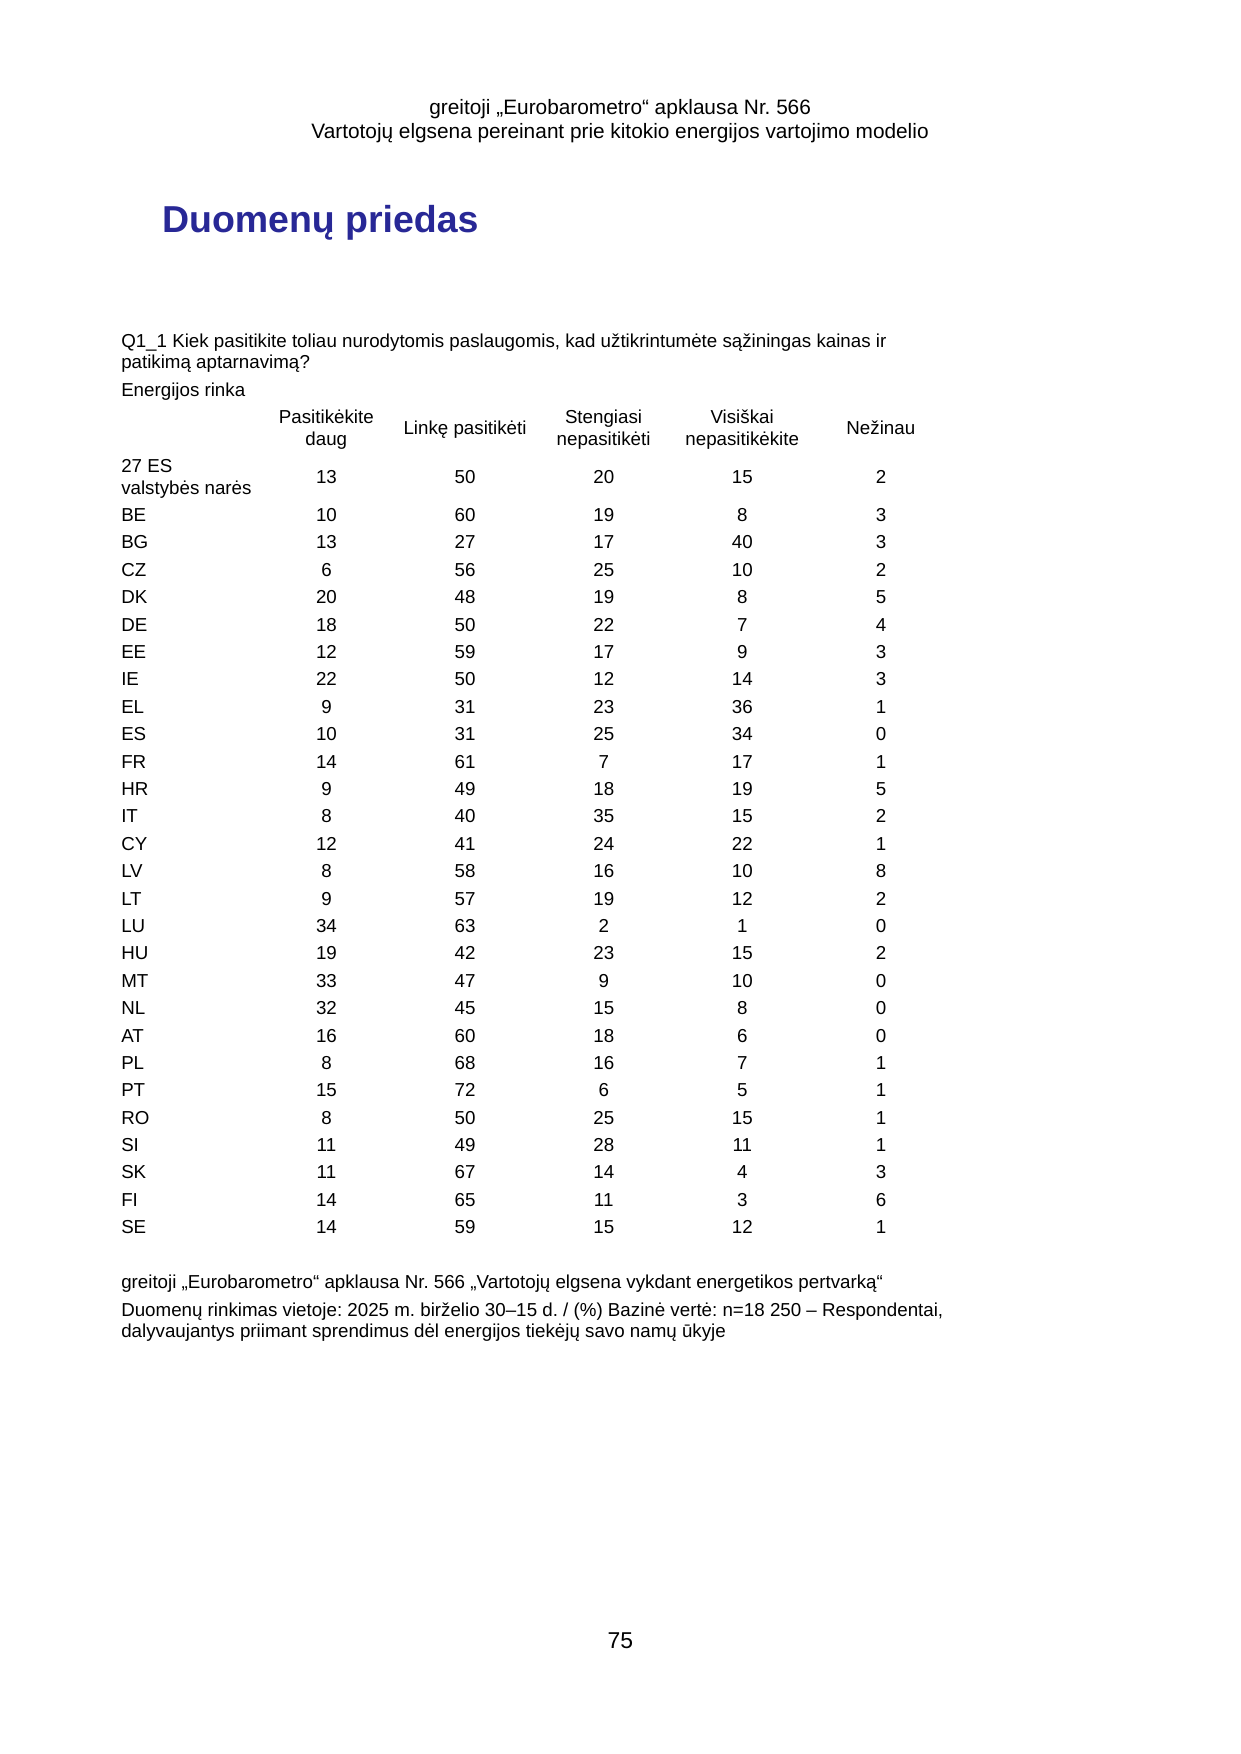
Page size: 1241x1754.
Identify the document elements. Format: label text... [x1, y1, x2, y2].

table_cell 50 [395, 1104, 534, 1131]
table_cell 59 [395, 638, 534, 665]
table_cell Nežinau [811, 403, 950, 452]
table_cell 35 [534, 802, 673, 830]
table_cell 2 [811, 452, 950, 501]
table_cell 40 [395, 802, 534, 830]
table_cell 10 [673, 967, 811, 994]
table_cell 19 [534, 501, 673, 528]
table_cell 48 [395, 583, 534, 611]
table_cell 9 [257, 693, 395, 720]
table_cell LT [118, 885, 257, 912]
table_cell 7 [673, 1049, 811, 1076]
table_cell 8 [673, 501, 811, 528]
table_cell 5 [673, 1076, 811, 1104]
table_cell [257, 1241, 395, 1268]
table_cell 6 [811, 1186, 950, 1213]
table_cell 16 [257, 1021, 395, 1049]
table_cell Linkę pasitikėti [395, 403, 534, 452]
table_cell 14 [257, 1213, 395, 1241]
subtitle Duomenų priedas [118, 197, 1122, 240]
table_cell 14 [257, 748, 395, 775]
table_cell 11 [673, 1131, 811, 1158]
table_cell 1 [811, 1213, 950, 1241]
table_cell 0 [811, 967, 950, 994]
table_cell greitoji „Eurobarometro“ apklausa Nr. 566 „Vartotojų elgsena vykdant energetikos pertvarką“ [118, 1268, 950, 1295]
table_cell 1 [811, 748, 950, 775]
table_cell 5 [811, 775, 950, 802]
table_cell IE [118, 665, 257, 693]
table_cell CY [118, 830, 257, 857]
table_cell 11 [257, 1159, 395, 1186]
table_cell 28 [534, 1131, 673, 1158]
table_cell FI [118, 1186, 257, 1213]
table_cell 63 [395, 912, 534, 939]
table_cell 1 [811, 1131, 950, 1158]
table_cell 6 [673, 1021, 811, 1049]
table_cell 20 [534, 452, 673, 501]
table_cell 8 [811, 857, 950, 884]
table_cell DK [118, 583, 257, 611]
table_cell 36 [673, 693, 811, 720]
table_cell 42 [395, 939, 534, 967]
table_cell HR [118, 775, 257, 802]
table_cell 57 [395, 885, 534, 912]
table_cell 18 [534, 775, 673, 802]
table_cell 1 [811, 1049, 950, 1076]
table_cell Duomenų rinkimas vietoje: 2025 m. birželio 30–15 d. / (%) Bazinė vertė: n=18 250 – Respondentai, dalyvaujantys priimant sprendimus dėl energijos tiekėjų savo namų ūkyje [118, 1295, 950, 1344]
table_cell 49 [395, 775, 534, 802]
table_cell [673, 1241, 811, 1268]
table_cell 61 [395, 748, 534, 775]
table_cell 23 [534, 939, 673, 967]
table_cell 8 [257, 857, 395, 884]
table_cell 1 [811, 1104, 950, 1131]
table_cell 68 [395, 1049, 534, 1076]
table_cell 12 [534, 665, 673, 693]
table_cell SK [118, 1159, 257, 1186]
table_cell 27 ES valstybės narės [118, 452, 257, 501]
table_cell 49 [395, 1131, 534, 1158]
table_cell 8 [257, 802, 395, 830]
table_cell 0 [811, 994, 950, 1021]
table_cell 14 [257, 1186, 395, 1213]
table_cell 1 [811, 830, 950, 857]
table_cell 16 [534, 857, 673, 884]
table_cell 1 [811, 1076, 950, 1104]
table_cell 18 [257, 611, 395, 638]
table_cell FR [118, 748, 257, 775]
table_cell 22 [257, 665, 395, 693]
table_cell 40 [673, 528, 811, 556]
table_cell Pasitikėkite daug [257, 403, 395, 452]
table_cell 8 [257, 1104, 395, 1131]
table_cell DE [118, 611, 257, 638]
table_cell 27 [395, 528, 534, 556]
table_cell 0 [811, 720, 950, 747]
table_cell 7 [534, 748, 673, 775]
table_cell 60 [395, 1021, 534, 1049]
table_header Q1_1 Kiek pasitikite toliau nurodytomis paslaugomis, kad užtikrintumėte sąžiningas kainas ir patikimą aptarnavimą? [118, 327, 950, 376]
table_cell HU [118, 939, 257, 967]
table_cell 23 [534, 693, 673, 720]
table_cell 8 [257, 1049, 395, 1076]
table_cell 24 [534, 830, 673, 857]
table_cell ES [118, 720, 257, 747]
table_cell 18 [534, 1021, 673, 1049]
table_cell 3 [811, 501, 950, 528]
table_cell 3 [811, 665, 950, 693]
table_cell 13 [257, 452, 395, 501]
table_cell 0 [811, 912, 950, 939]
table_cell 4 [673, 1159, 811, 1186]
table_cell 0 [811, 1021, 950, 1049]
table_cell 47 [395, 967, 534, 994]
table_cell [811, 1241, 950, 1268]
table_cell SE [118, 1213, 257, 1241]
table_cell 20 [257, 583, 395, 611]
table_cell 19 [257, 939, 395, 967]
table_cell 15 [534, 994, 673, 1021]
table_cell 5 [811, 583, 950, 611]
table_cell [118, 1241, 257, 1268]
table_cell 15 [673, 939, 811, 967]
table_cell 11 [534, 1186, 673, 1213]
table_cell 32 [257, 994, 395, 1021]
table_cell 10 [673, 556, 811, 583]
table_cell 25 [534, 720, 673, 747]
table_cell 60 [395, 501, 534, 528]
table_cell 3 [811, 638, 950, 665]
table_cell 15 [534, 1213, 673, 1241]
table_cell 12 [257, 638, 395, 665]
table_cell Visiškai nepasitikėkite [673, 403, 811, 452]
table_cell EL [118, 693, 257, 720]
table_cell 41 [395, 830, 534, 857]
table_cell 25 [534, 1104, 673, 1131]
table_cell BE [118, 501, 257, 528]
table_cell 2 [534, 912, 673, 939]
table_cell 3 [811, 528, 950, 556]
table_cell 6 [257, 556, 395, 583]
table_cell 22 [673, 830, 811, 857]
table_cell 14 [534, 1159, 673, 1186]
table_cell 9 [673, 638, 811, 665]
table_cell 2 [811, 802, 950, 830]
table_cell 15 [673, 1104, 811, 1131]
table_cell 58 [395, 857, 534, 884]
table_cell LU [118, 912, 257, 939]
table_cell 8 [673, 994, 811, 1021]
table_cell 50 [395, 452, 534, 501]
table_cell 2 [811, 556, 950, 583]
table_cell 31 [395, 720, 534, 747]
table_cell 12 [673, 885, 811, 912]
table_cell EE [118, 638, 257, 665]
table_cell 19 [534, 885, 673, 912]
table_cell 25 [534, 556, 673, 583]
table_cell 2 [811, 885, 950, 912]
table_cell 50 [395, 665, 534, 693]
table_cell 10 [673, 857, 811, 884]
table_cell 15 [673, 452, 811, 501]
table_cell 11 [257, 1131, 395, 1158]
table_cell AT [118, 1021, 257, 1049]
table_cell Stengiasi nepasitikėti [534, 403, 673, 452]
table_cell [118, 403, 257, 452]
table_cell SI [118, 1131, 257, 1158]
table_cell 33 [257, 967, 395, 994]
table_cell 9 [534, 967, 673, 994]
table_cell 12 [673, 1213, 811, 1241]
table_cell 9 [257, 885, 395, 912]
table_cell 3 [811, 1159, 950, 1186]
table_cell PT [118, 1076, 257, 1104]
table_cell 3 [673, 1186, 811, 1213]
table_cell 8 [673, 583, 811, 611]
table_cell 31 [395, 693, 534, 720]
table_cell RO [118, 1104, 257, 1131]
table_cell BG [118, 528, 257, 556]
table_cell 15 [673, 802, 811, 830]
table_cell IT [118, 802, 257, 830]
table_cell 12 [257, 830, 395, 857]
table_cell 17 [534, 638, 673, 665]
table_cell MT [118, 967, 257, 994]
table_cell 16 [534, 1049, 673, 1076]
table_cell LV [118, 857, 257, 884]
table_cell Energijos rinka [118, 376, 950, 403]
table_cell 9 [257, 775, 395, 802]
table_cell 72 [395, 1076, 534, 1104]
table_cell 34 [257, 912, 395, 939]
table_cell 56 [395, 556, 534, 583]
table_cell 10 [257, 501, 395, 528]
table_cell 17 [534, 528, 673, 556]
table_cell 7 [673, 611, 811, 638]
table_cell 65 [395, 1186, 534, 1213]
table_cell 45 [395, 994, 534, 1021]
table_cell 4 [811, 611, 950, 638]
table_cell 1 [811, 693, 950, 720]
table_cell 1 [673, 912, 811, 939]
table_cell CZ [118, 556, 257, 583]
table_cell 22 [534, 611, 673, 638]
table_cell 19 [534, 583, 673, 611]
table_cell 15 [257, 1076, 395, 1104]
table_cell 59 [395, 1213, 534, 1241]
table_cell 14 [673, 665, 811, 693]
table_cell 6 [534, 1076, 673, 1104]
table_cell 67 [395, 1159, 534, 1186]
table_cell 34 [673, 720, 811, 747]
table_cell NL [118, 994, 257, 1021]
table_cell 10 [257, 720, 395, 747]
table_cell [534, 1241, 673, 1268]
table_cell 17 [673, 748, 811, 775]
table_cell 2 [811, 939, 950, 967]
table_cell 50 [395, 611, 534, 638]
table_cell [395, 1241, 534, 1268]
table_cell 13 [257, 528, 395, 556]
table_cell 19 [673, 775, 811, 802]
table_cell PL [118, 1049, 257, 1076]
